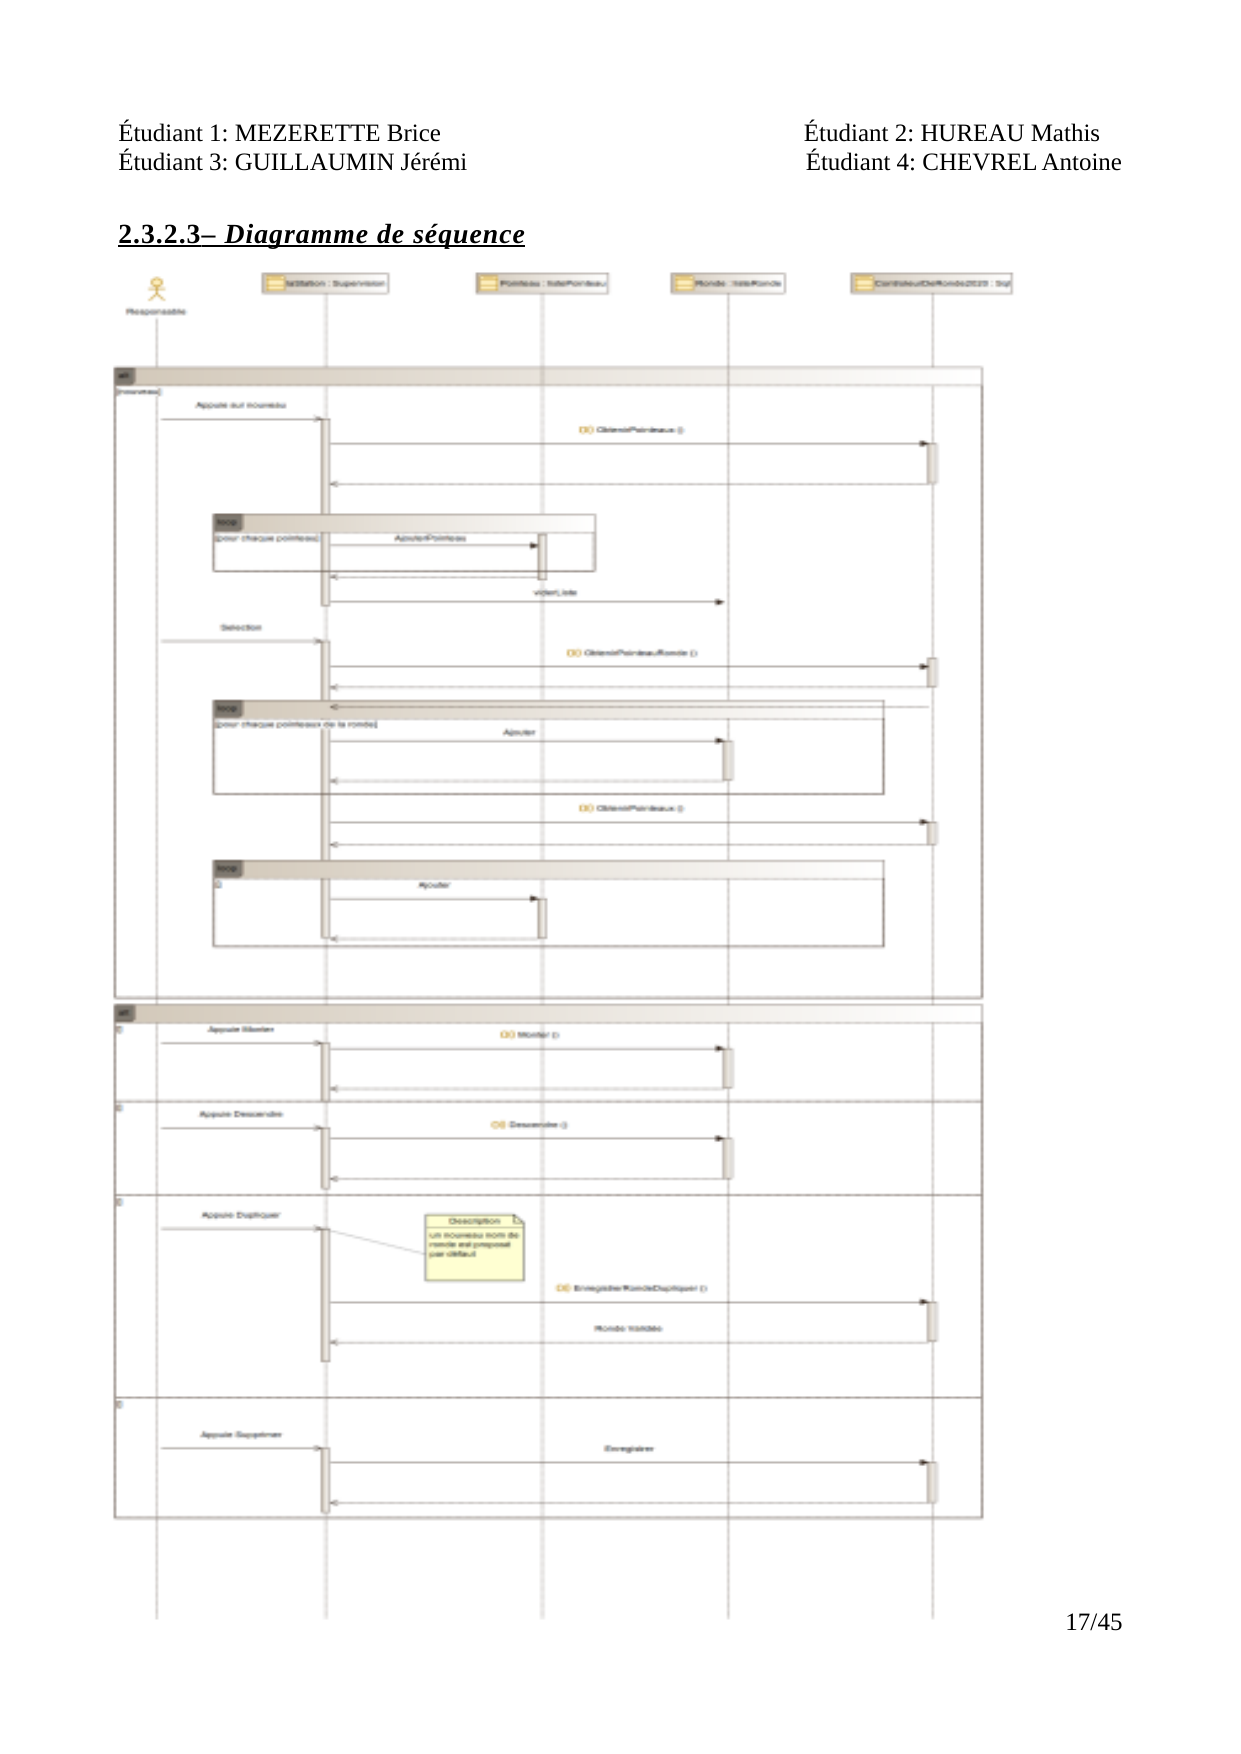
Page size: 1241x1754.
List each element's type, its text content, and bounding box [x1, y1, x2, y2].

subtitle 2.3.2.3– Diagramme de séquence [118, 218, 1122, 249]
picture [75, 267, 1021, 1626]
